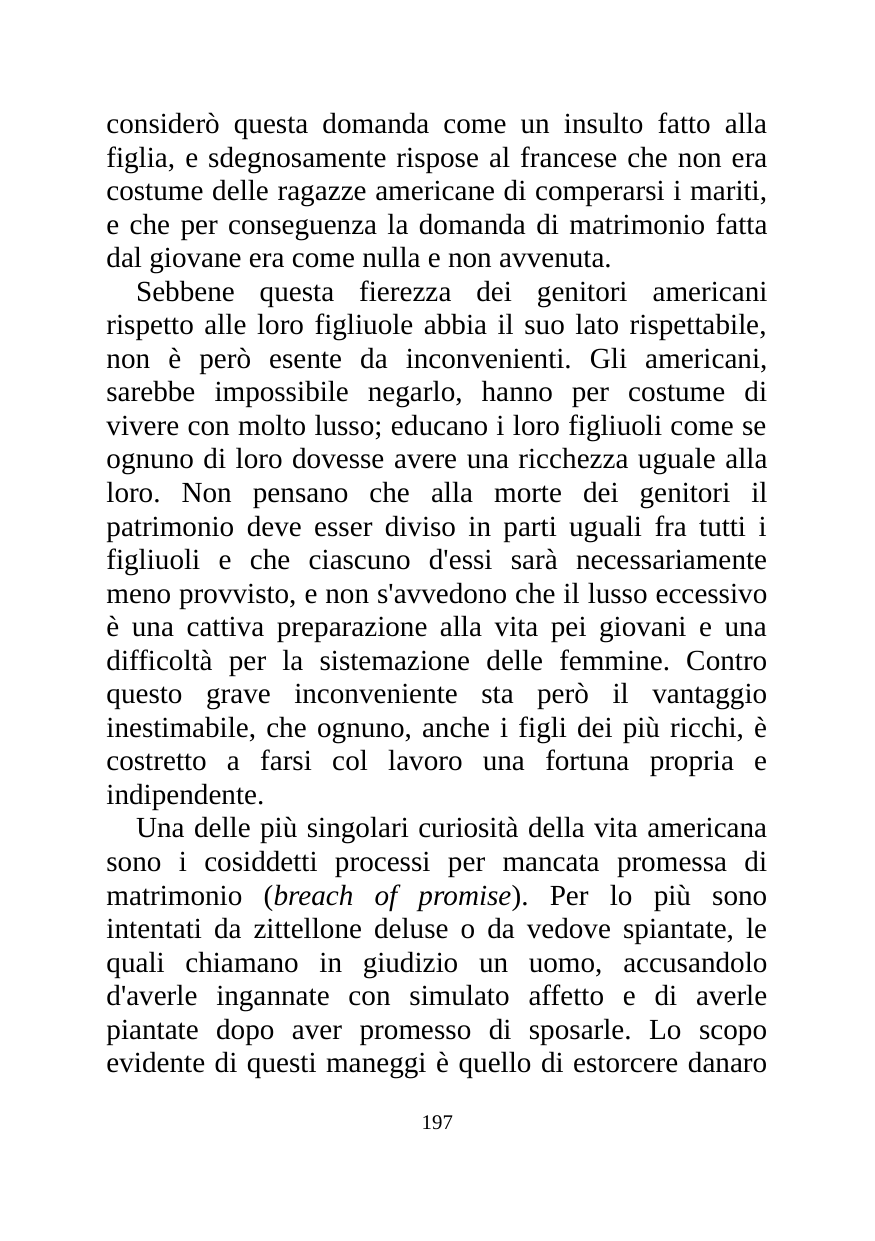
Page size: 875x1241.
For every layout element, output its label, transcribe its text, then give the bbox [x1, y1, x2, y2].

text Sebbene questa fierezza dei genitori americani rispetto alle loro figliuole abbia il suo lato rispettabile, non è però esente da inconvenienti. Gli americani, sarebbe impossibile negarlo, hanno per costume di vivere con molto lusso; educano i loro figliuoli come se ognuno di loro dovesse avere una ricchezza uguale alla loro. Non pensano che alla morte dei genitori il patrimonio deve esser diviso in parti uguali fra tutti i figliuoli e che ciascuno d'essi sarà necessariamente meno provvisto, e non s'avvedono che il lusso eccessivo è una cattiva preparazione alla vita pei giovani e una difficoltà per la sistemazione delle femmine. Contro questo grave inconveniente sta però il vantaggio inestimabile, che ognuno, anche i figli dei più ricchi, è costretto a farsi col lavoro una fortuna propria e indipendente. [106, 274, 768, 811]
text considerò questa domanda come un insulto fatto alla figlia, e sdegnosamente rispose al francese che non era costume delle ragazze americane di comperarsi i mariti, e che per conseguenza la domanda di matrimonio fatta dal giovane era come nulla e non avvenuta. [106, 106, 768, 274]
text Una delle più singolari curiosità della vita americana sono i cosiddetti processi per mancata promessa di matrimonio (breach of promise). Per lo più sono intentati da zittellone deluse o da vedove spiantate, le quali chiamano in giudizio un uomo, accusandolo d'averle ingannate con simulato affetto e di averle piantate dopo aver promesso di sposarle. Lo scopo evidente di questi maneggi è quello di estorcere danaro [106, 811, 768, 1079]
